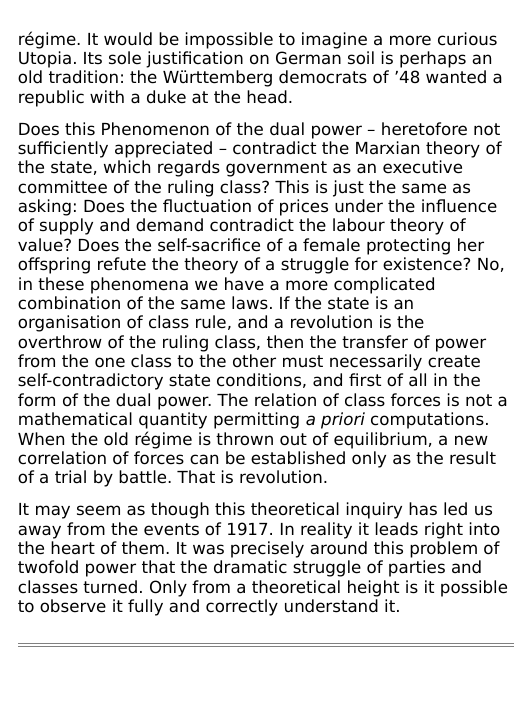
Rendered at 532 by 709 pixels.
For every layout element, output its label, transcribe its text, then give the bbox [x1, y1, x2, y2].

text Does this Phenomenon of the dual power – heretofore not sufficiently appreciated – contradict the Marxian theory of the state, which regards government as an executive committee of the ruling class? This is just the same as asking: Does the fluctuation of prices under the influence of supply and demand contradict the labour theory of value? Does the self-sacrifice of a female protecting her offspring refute the theory of a struggle for existence? No, in these phenomena we have a more complicated combination of the same laws. If the state is an organisation of class rule, and a revolution is the overthrow of the ruling class, then the transfer of power from the one class to the other must necessarily create self-contradictory state conditions, and first of all in the form of the dual power. The relation of class forces is not a mathematical quantity permitting a priori computations. When the old régime is thrown out of equilibrium, a new correlation of forces can be established only as the result of a trial by battle. That is revolution. [18, 119, 514, 488]
text régime. It would be impossible to imagine a more curious Utopia. Its sole justification on German soil is perhaps an old tradition: the Württemberg democrats of ’48 wanted a republic with a duke at the head. [18, 29, 514, 107]
text It may seem as though this theoretical inquiry has led us away from the events of 1917. In reality it leads right into the heart of them. It was precisely around this problem of twofold power that the dramatic struggle of parties and classes turned. Only from a theoretical height is it possible to observe it fully and correctly understand it. [18, 500, 514, 616]
